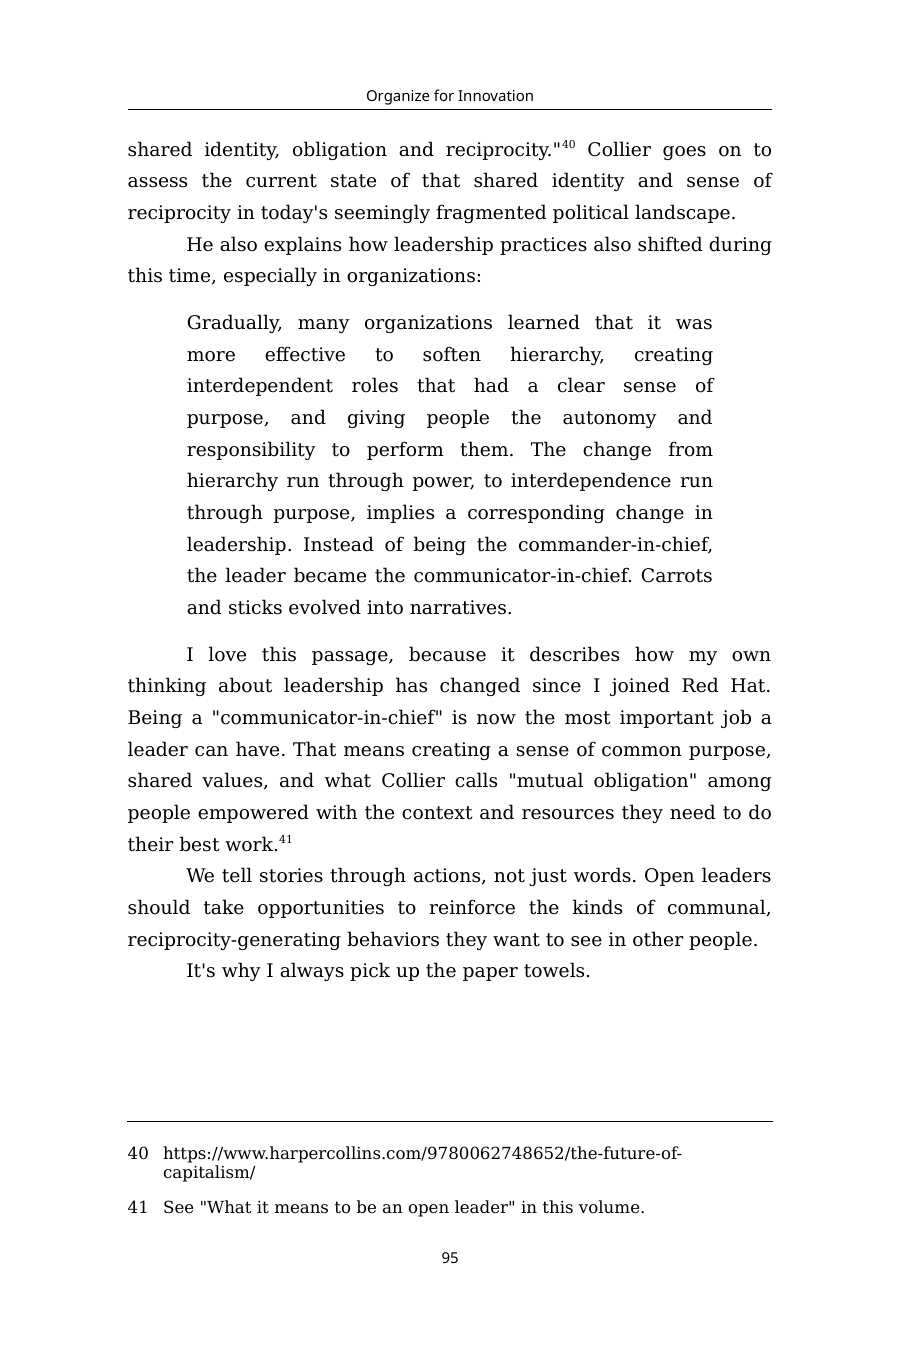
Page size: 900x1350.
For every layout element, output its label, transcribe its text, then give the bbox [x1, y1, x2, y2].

text shared identity, obligation and reciprocity." Collier goes on to assess the current state of that shared identity and sense of reciprocity in today's seemingly fragmented political landscape. [127, 139, 772, 224]
text See "What it means to be an open leader" in this volume. [127, 1198, 772, 1217]
text I love this passage, because it describes how my own thinking about leadership has changed since I joined Red Hat. Being a "communicator-in-chief" is now the most important job a leader can have. That means creating a sense of common purpose, shared values, and what Collier calls "mutual obligation" among people empowered with the context and resources they need to do their best work. [127, 644, 772, 856]
text He also explains how leadership practices also shifted during this time, especially in organizations: [127, 234, 772, 287]
text We tell stories through actions, not just words. Open leaders should take opportunities to reinforce the kinds of communal, reciprocity-generating behaviors they want to see in other people. [127, 865, 772, 951]
text https://www.harpercollins.com/9780062748652/the-future-of-capitalism/ [127, 1144, 772, 1183]
text It's why I always pick up the paper towels. [127, 960, 772, 982]
text Gradually, many organizations learned that it was more effective to soften hierarchy, creating interdependent roles that had a clear sense of purpose, and giving people the autonomy and responsibility to perform them. The change from hierarchy run through power, to interdependence run through purpose, implies a corresponding change in leadership. Instead of being the commander-in-chief, the leader became the communicator-in-chief. Carrots and sticks evolved into narratives. [187, 312, 713, 619]
